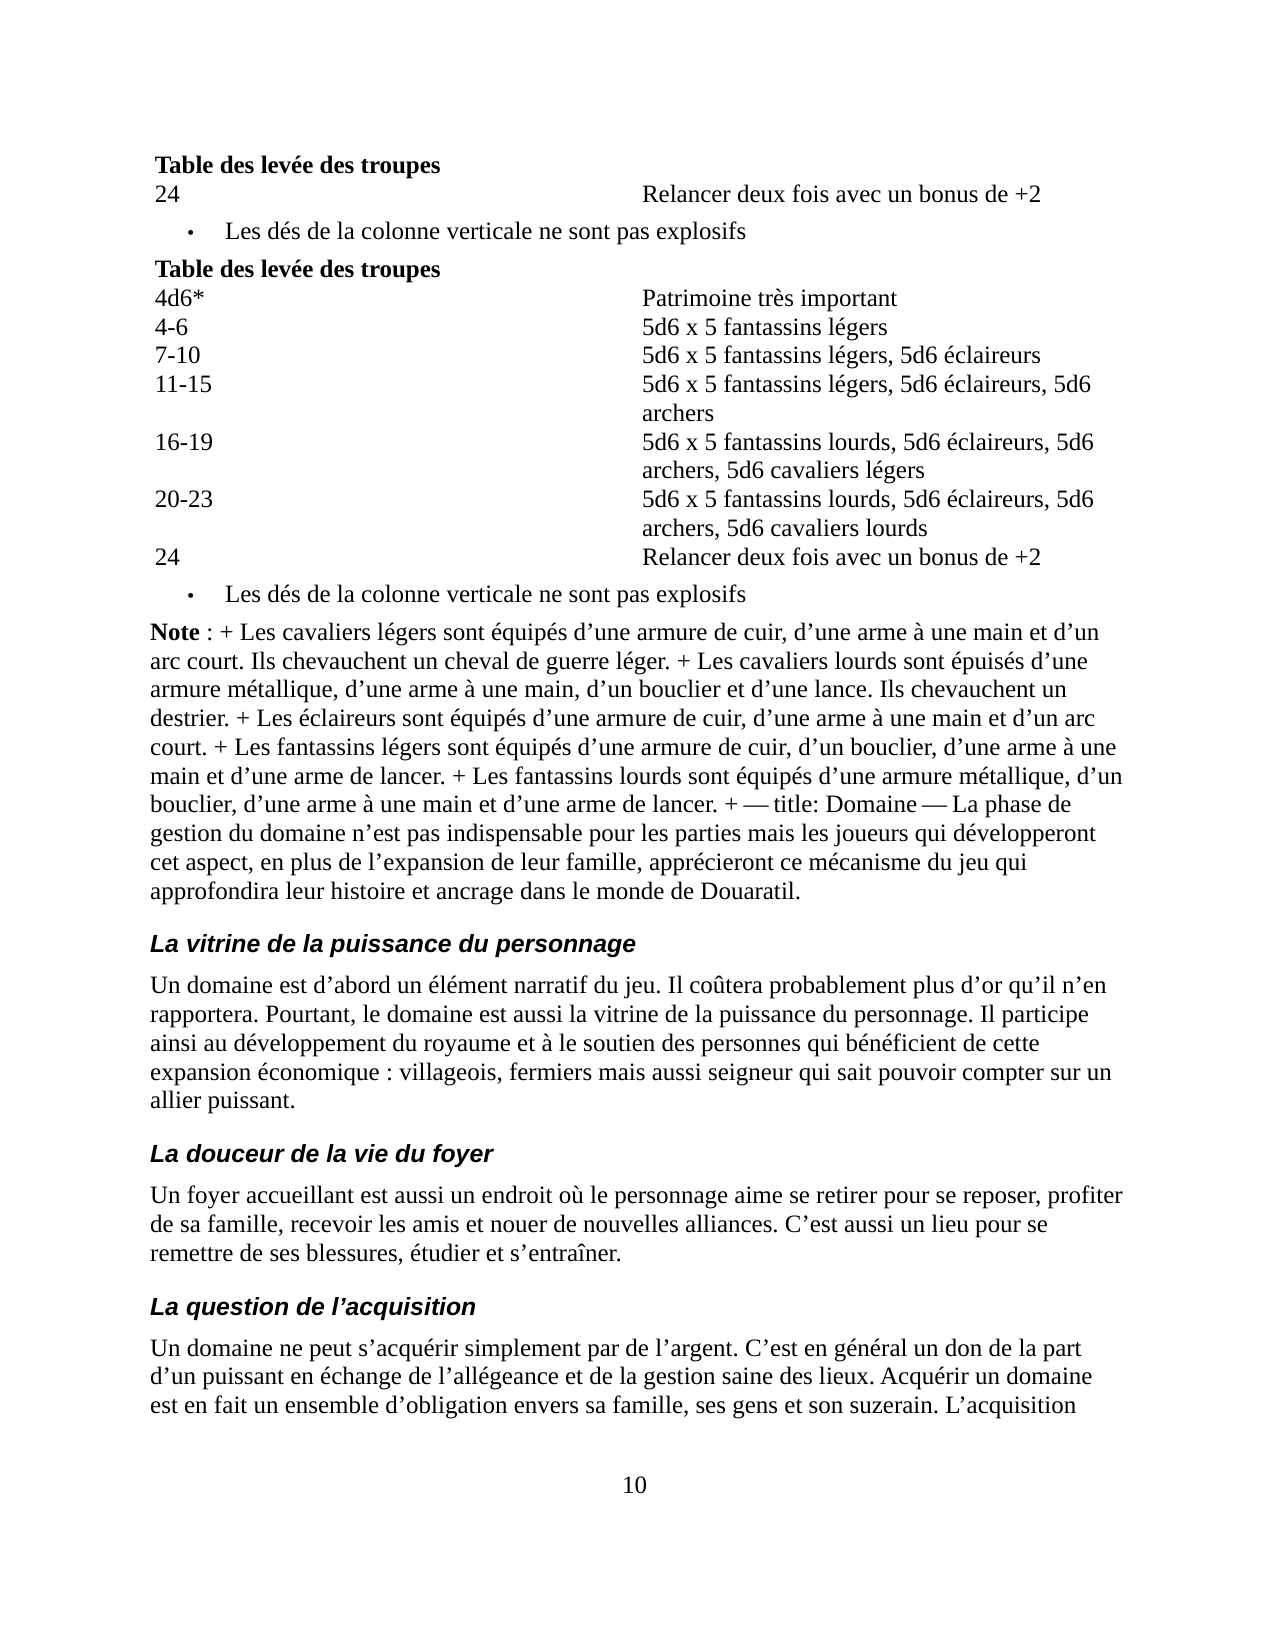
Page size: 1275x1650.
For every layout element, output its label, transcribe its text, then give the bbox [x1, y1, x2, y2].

table_cell 11-15 [150, 369, 637, 427]
table_cell 4d6* [150, 283, 637, 312]
table_cell Relancer deux fois avec un bonus de +2 [638, 179, 1125, 207]
text Note : + Les cavaliers légers sont équipés d’une armure de cuir, d’une arme à une main et d’un arc court. Ils chevauchent un cheval de guerre léger. + Les cavaliers lourds sont épuisés d’une armure métallique, d’une arme à une main, d’un bouclier et d’une lance. Ils chevauchent un destrier. + Les éclaireurs sont équipés d’une armure de cuir, d’une arme à une main et d’un arc court. + Les fantassins légers sont équipés d’une armure de cuir, d’un bouclier, d’une arme à une main et d’une arme de lancer. + Les fantassins lourds sont équipés d’une armure métallique, d’un bouclier, d’une arme à une main et d’une arme de lancer. + — title: Domaine — La phase de gestion du domaine n’est pas indispensable pour les parties mais les joueurs qui développeront cet aspect, en plus de l’expansion de leur famille, apprécieront ce mécanisme du jeu qui approfondira leur histoire et ancrage dans le monde de Douaratil. [150, 617, 1125, 904]
table_header [638, 254, 1125, 283]
table_cell 5d6 x 5 fantassins légers, 5d6 éclaireurs, 5d6 archers [638, 369, 1125, 427]
text Un foyer accueillant est aussi un endroit où le personnage aime se retirer pour se reposer, profiter de sa famille, recevoir les amis et nouer de nouvelles alliances. C’est aussi un lieu pour se remettre de ses blessures, étudier et s’entraîner. [150, 1180, 1125, 1267]
table_cell 4-6 [150, 312, 637, 340]
table_cell 5d6 x 5 fantassins lourds, 5d6 éclaireurs, 5d6 archers, 5d6 cavaliers lourds [638, 484, 1125, 542]
table_cell 5d6 x 5 fantassins légers, 5d6 éclaireurs [638, 340, 1125, 369]
text Un domaine est d’abord un élément narratif du jeu. Il coûtera probablement plus d’or qu’il n’en rapportera. Pourtant, le domaine est aussi la vitrine de la puissance du personnage. Il participe ainsi au développement du royaume et à le soutien des personnes qui bénéficient de cette expansion économique : villageois, fermiers mais aussi seigneur qui sait pouvoir compter sur un allier puissant. [150, 971, 1125, 1114]
table_header [638, 150, 1125, 179]
table_cell 24 [150, 179, 637, 207]
table_cell 5d6 x 5 fantassins lourds, 5d6 éclaireurs, 5d6 archers, 5d6 cavaliers légers [638, 427, 1125, 484]
table_cell 24 [150, 542, 637, 570]
table_cell 7-10 [150, 340, 637, 369]
list Les dés de la colonne verticale ne sont pas explosifs [187, 216, 1125, 245]
table_cell Patrimoine très important [638, 283, 1125, 312]
table_header Table des levée des troupes [150, 254, 637, 283]
table_cell 20-23 [150, 484, 637, 542]
subtitle La vitrine de la puissance du personnage [150, 929, 1125, 958]
subtitle La douceur de la vie du foyer [150, 1139, 1125, 1168]
table_header Table des levée des troupes [150, 150, 637, 179]
subtitle La question de l’acquisition [150, 1292, 1125, 1320]
table_cell 5d6 x 5 fantassins légers [638, 312, 1125, 340]
table_cell Relancer deux fois avec un bonus de +2 [638, 542, 1125, 570]
list Les dés de la colonne verticale ne sont pas explosifs [187, 579, 1125, 608]
table_cell 16-19 [150, 427, 637, 484]
text Un domaine ne peut s’acquérir simplement par de l’argent. C’est en général un don de la part d’un puissant en échange de l’allégeance et de la gestion saine des lieux. Acquérir un domaine est en fait un ensemble d’obligation envers sa famille, ses gens et son suzerain. L’acquisition [150, 1333, 1125, 1419]
